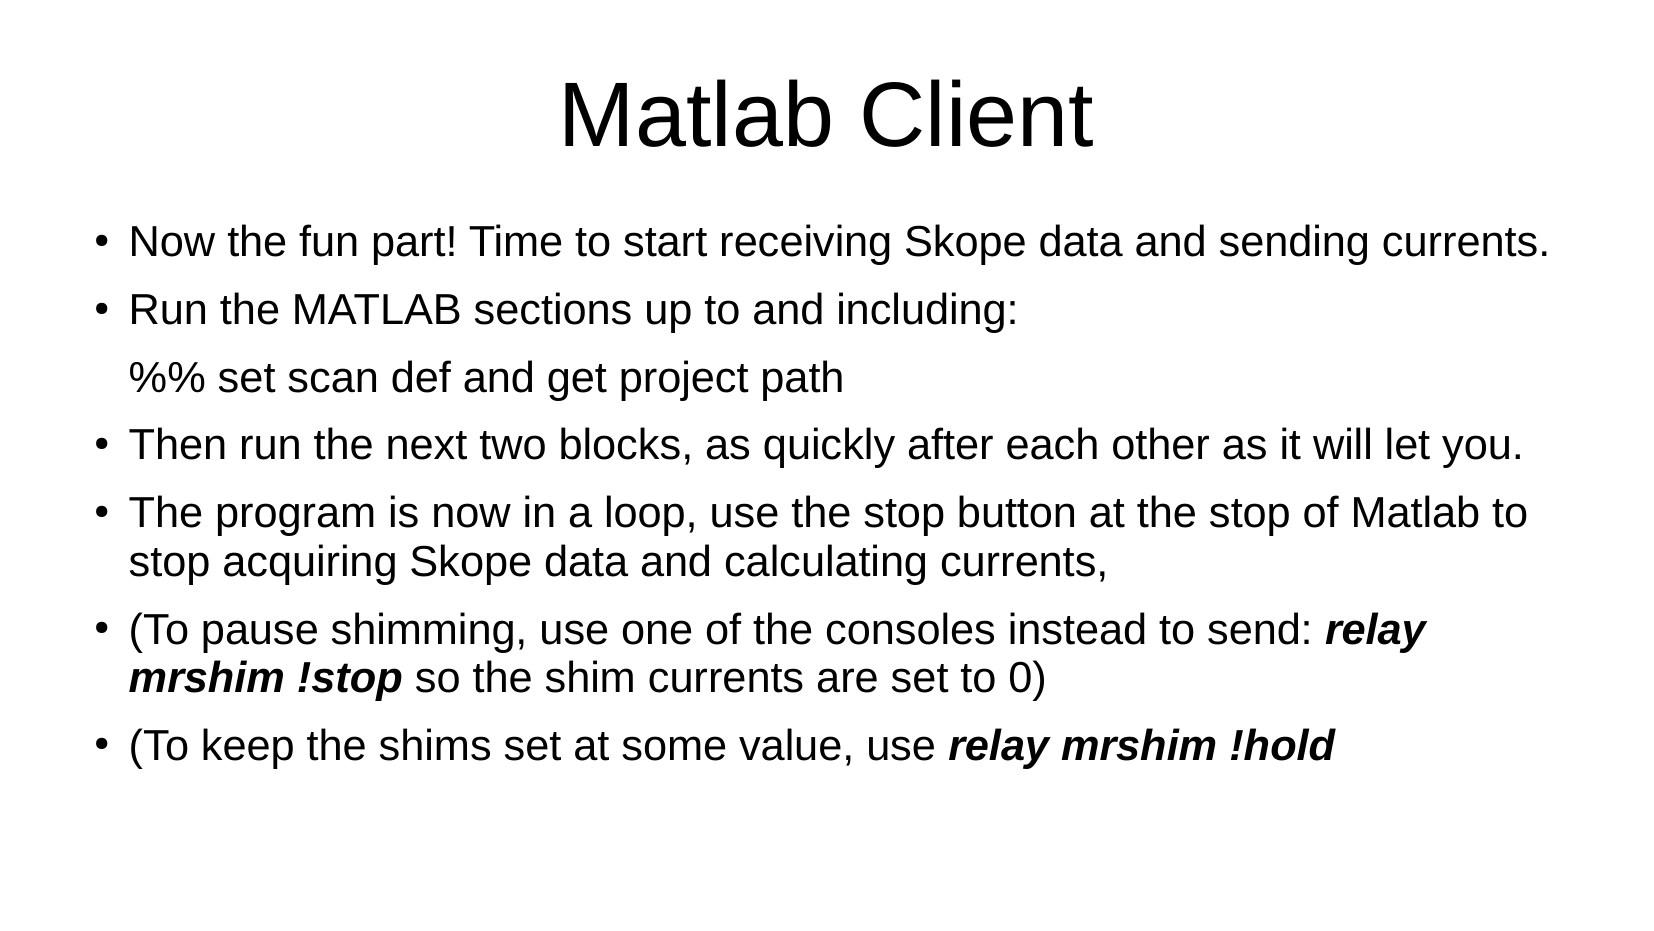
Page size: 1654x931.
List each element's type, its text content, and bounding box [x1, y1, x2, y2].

list Now the fun part! Time to start receiving Skope data and sending currents. Run the MATLAB sections up to and including: %% set scan def and get project path Then run the next two blocks, as quickly after each other as it will let you. The program is now in a loop, use the stop button at the stop of Matlab to stop acquiring Skope data and calculating currents, (To pause shimming, use one of the consoles instead to send: relay mrshim !stop so the shim currents are set to 0) (To keep the shims set at some value, use relay mrshim !hold [82, 217, 1571, 886]
title Matlab Client [82, 37, 1571, 193]
